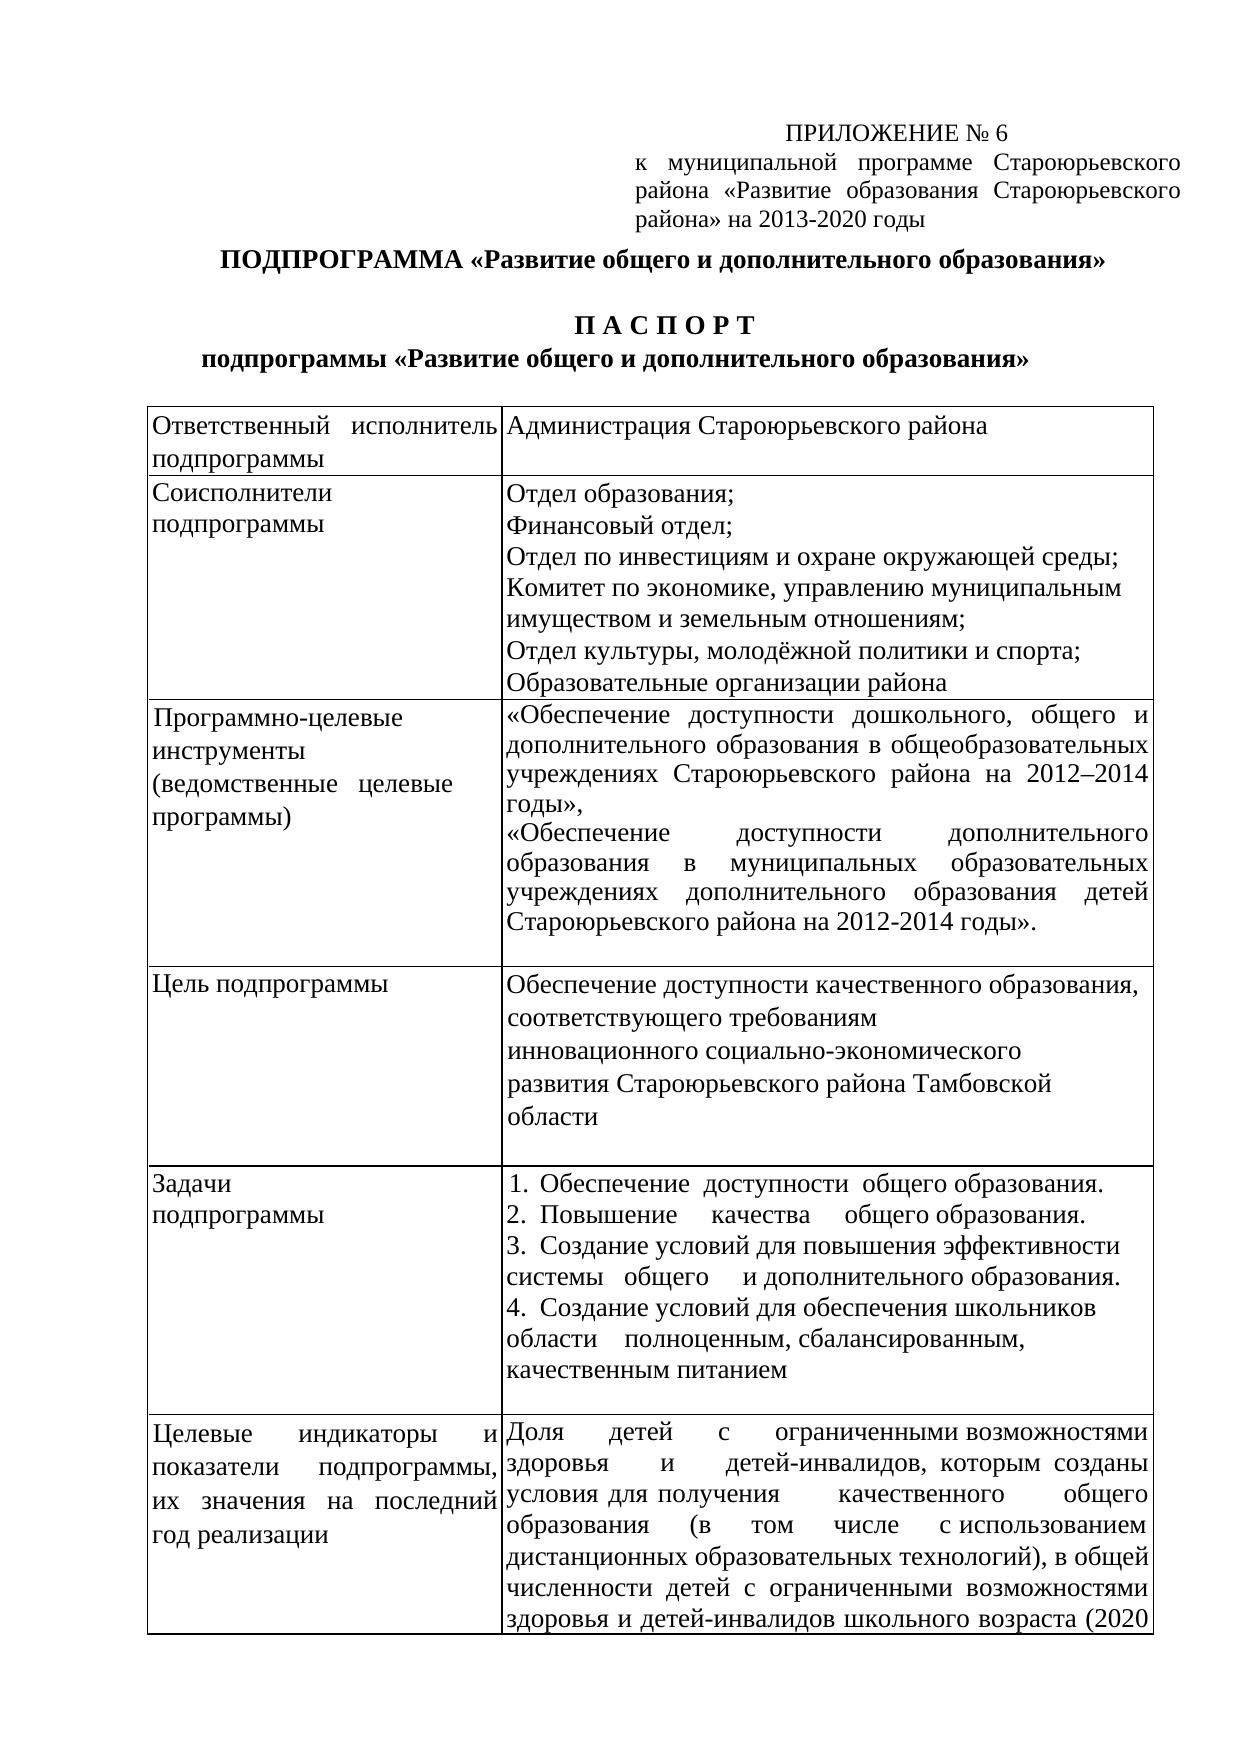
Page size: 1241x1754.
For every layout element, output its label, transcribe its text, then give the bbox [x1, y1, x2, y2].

table_cell Соисполнители подпрограммы [148, 476, 501, 699]
text ПРИЛОЖЕНИЕ № 6 [710, 118, 1181, 147]
text подпрограммы «Развитие общего и дополнительного образования» [201, 342, 1181, 373]
text ПОДПРОГРАММА «Развитие общего и дополнительного образования» [148, 242, 1179, 276]
table_cell Цель подпрограммы [148, 967, 501, 1165]
table_cell 1. Обеспечение доступности общего образования. 2. Повышение качества общего образования. 3. Создание условий для повышения эффективности системы общего и дополнительного образования. 4. Создание условий для обеспечения школьников области полноценным, сбалансированным, качественным питанием [503, 1167, 1153, 1413]
table_cell «Обеспечение доступности дошкольного, общего и дополнительного образования в общеобразовательных учреждениях Староюрьевского района на 2012–2014 годы», «Обеспечение доступности дополнительного образования в муниципальных образовательных учреждениях дополнительного образования детей Староюрьевского района на 2012-2014 годы». [503, 700, 1153, 966]
table_header Ответственный исполнитель подпрограммы [148, 407, 501, 474]
table_header Администрация Староюрьевского района [503, 407, 1153, 474]
table_cell Отдел образования; Финансовый отдел; Отдел по инвестициям и охране окружающей среды; Комитет по экономике, управлению муниципальным имуществом и земельным отношениям; Отдел культуры, молодёжной политики и спорта; Образовательные организации района [503, 476, 1153, 699]
table_cell Обеспечение доступности качественного образования, соответствующего требованиям инновационного социально-экономического развития Староюрьевского района Тамбовской области [503, 967, 1153, 1165]
table_cell Программно-целевые инструменты (ведомственные целевые программы) [148, 700, 501, 966]
text к муниципальной программе Староюрьевского района «Развитие образования Староюрьевского района» на 2013-2020 годы [635, 147, 1181, 233]
text ПАСПОРТ [148, 309, 1181, 341]
table_cell Целевые индикаторы и показатели подпрограммы, их значения на последний год реализации [148, 1415, 501, 1633]
table_cell Доля детей с ограниченными возможностями здоровья и детей-инвалидов, которым созданы условия для получения качественного общего образования (в том числе с использованием дистанционных образовательных технологий), в общей численности детей с ограниченными возможностями здоровья и детей-инвалидов школьного возраста (2020 [503, 1415, 1153, 1633]
table_cell Задачи подпрограммы [148, 1166, 501, 1413]
